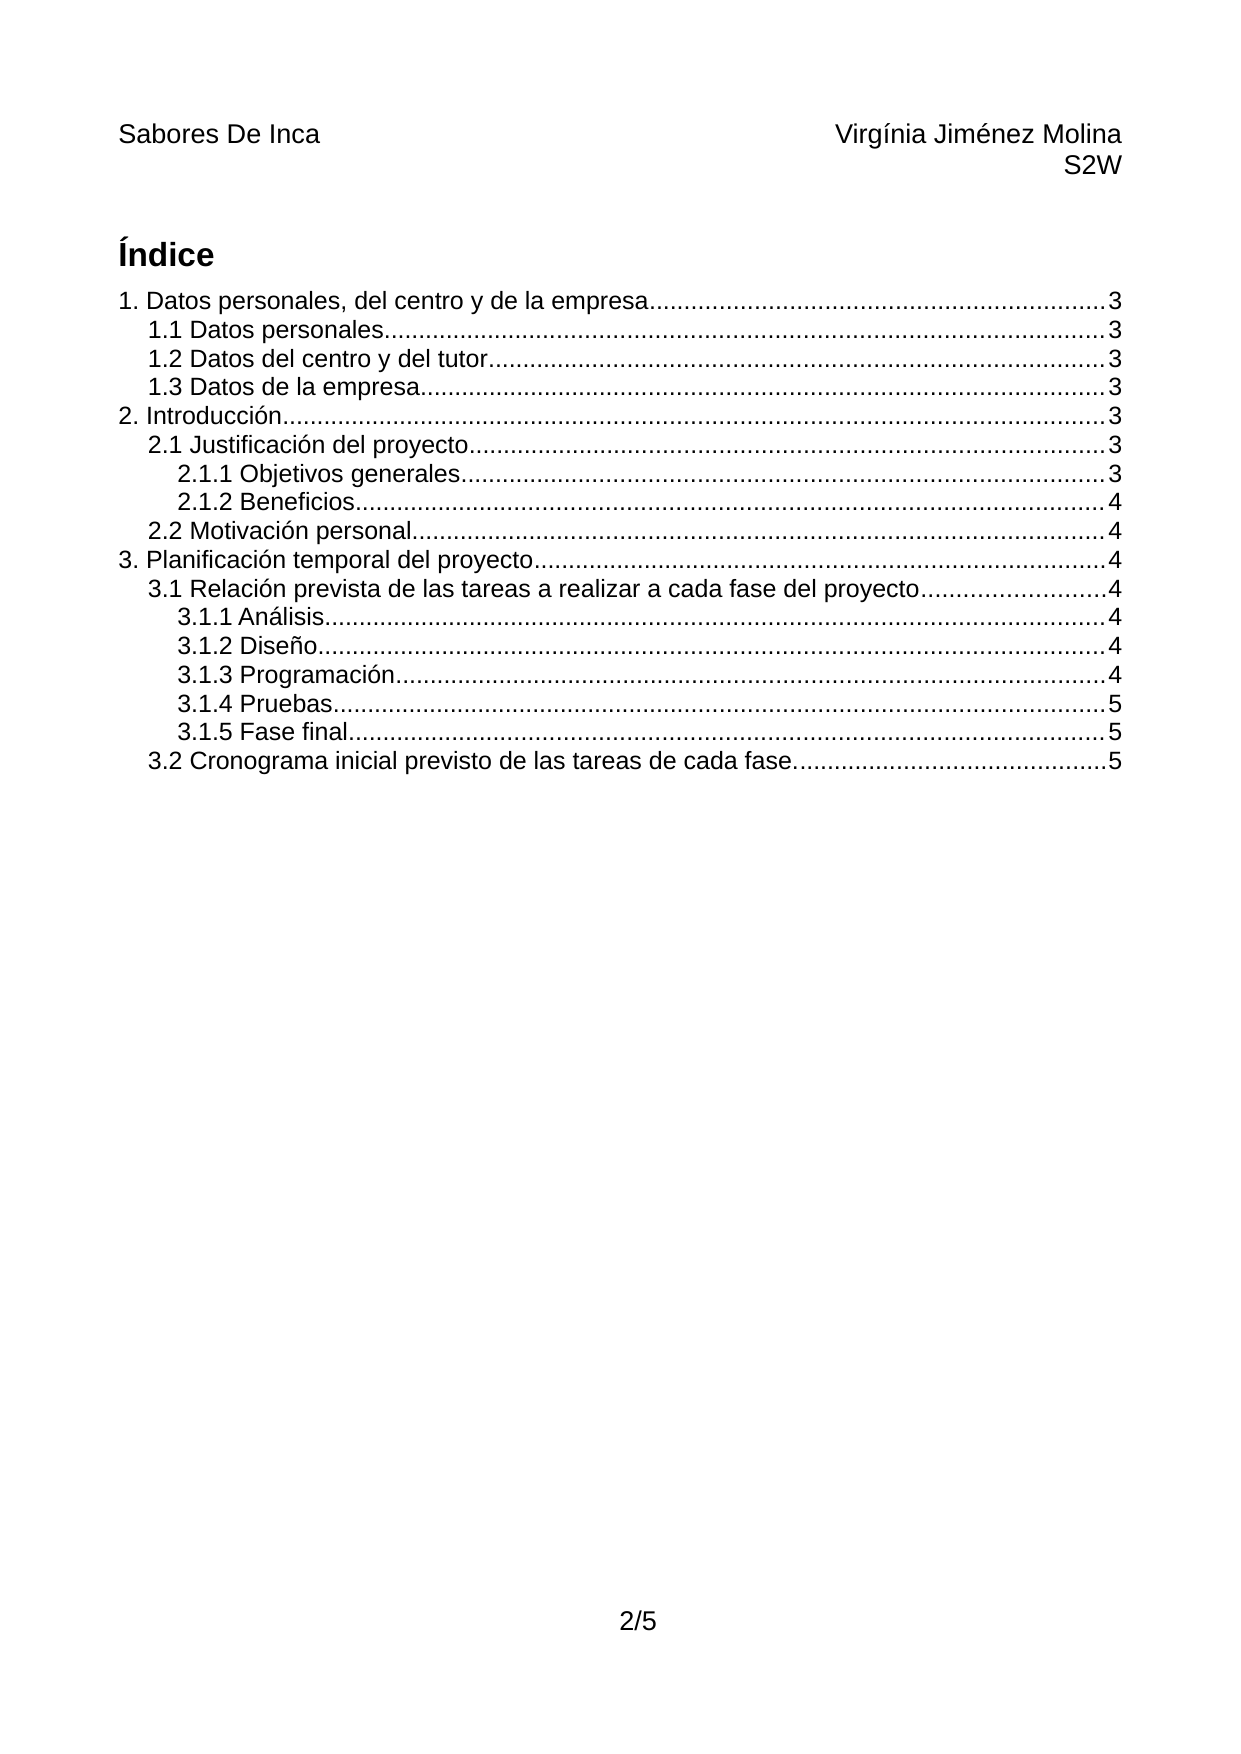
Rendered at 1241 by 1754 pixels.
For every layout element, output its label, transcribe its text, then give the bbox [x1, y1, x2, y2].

text 3.1.2 Diseño 4 [177, 631, 1122, 660]
text 1. Datos personales, del centro y de la empresa 3 [118, 286, 1122, 315]
text 3.1.4 Pruebas 5 [177, 688, 1122, 717]
subtitle Índice [118, 235, 1122, 273]
text 3.2 Cronograma inicial previsto de las tareas de cada fase. 5 [148, 746, 1122, 775]
text 3. Planificación temporal del proyecto 4 [118, 545, 1122, 573]
text 2.1 Justificación del proyecto 3 [148, 430, 1122, 458]
text 1.2 Datos del centro y del tutor 3 [148, 343, 1122, 372]
text 3.1.1 Análisis 4 [177, 602, 1122, 631]
text 3.1.3 Programación 4 [177, 660, 1122, 688]
text 1.3 Datos de la empresa 3 [148, 372, 1122, 401]
text 2. Introducción 3 [118, 401, 1122, 430]
text 1.1 Datos personales 3 [148, 315, 1122, 343]
text 3.1 Relación prevista de las tareas a realizar a cada fase del proyecto 4 [148, 573, 1122, 602]
text 2.1.1 Objetivos generales 3 [177, 458, 1122, 487]
text 2.1.2 Beneficios 4 [177, 487, 1122, 516]
text 2.2 Motivación personal 4 [148, 516, 1122, 545]
text 3.1.5 Fase final 5 [177, 717, 1122, 746]
